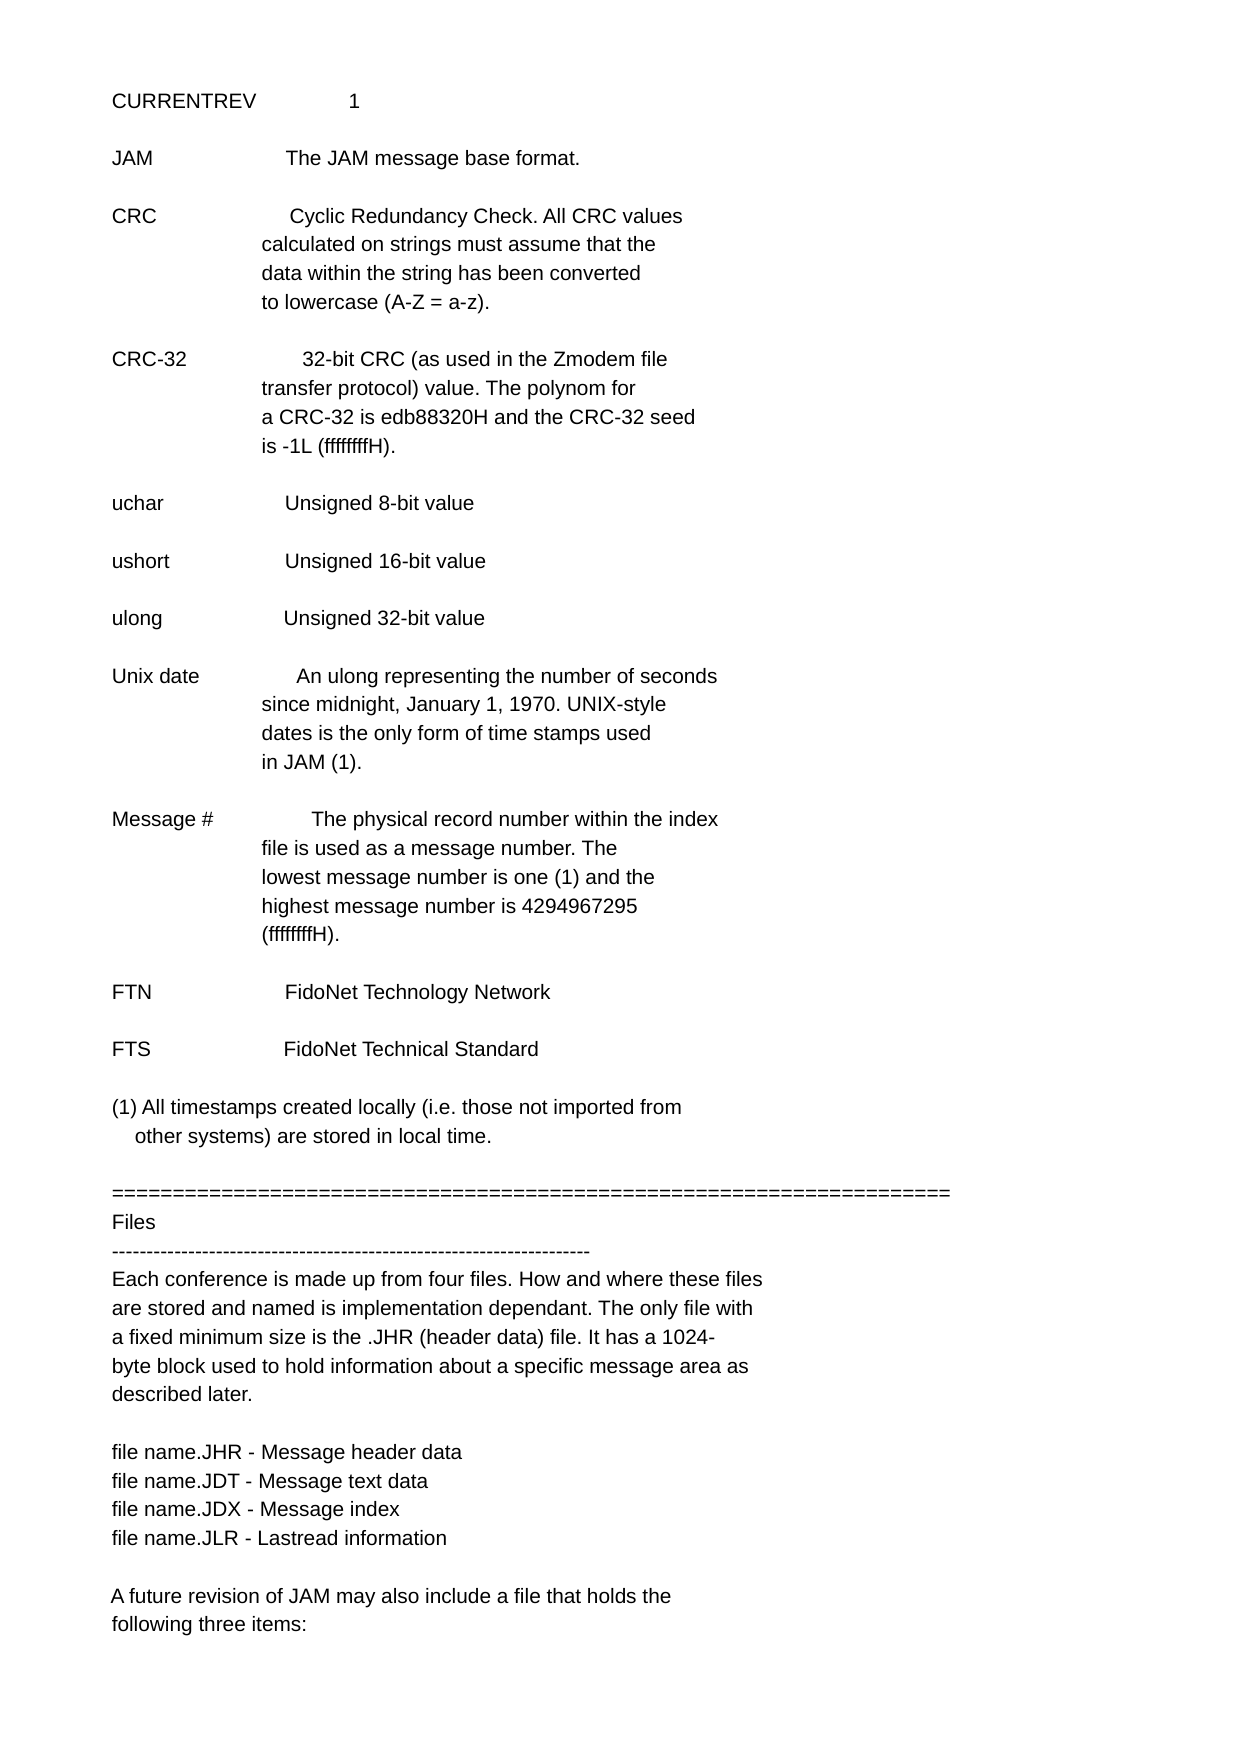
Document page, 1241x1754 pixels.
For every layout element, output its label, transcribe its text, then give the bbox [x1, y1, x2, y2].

text ushort Unsigned 16-bit value [88, 548, 1152, 572]
text byte block used to hold information about a specific message area as [88, 1353, 1152, 1377]
text uchar Unsigned 8-bit value [88, 491, 1152, 515]
text --------------------------------------------------------------------- [88, 1238, 1152, 1262]
text described later. [88, 1382, 1152, 1406]
text calculated on strings must assume that the [88, 232, 1152, 256]
text Files [88, 1210, 1152, 1234]
text CRC Cyclic Redundancy Check. All CRC values [88, 203, 1152, 227]
text data within the string has been converted [88, 261, 1152, 285]
text A future revision of JAM may also include a file that holds the [88, 1583, 1152, 1607]
text dates is the only form of time stamps used [88, 721, 1152, 745]
text lowest message number is one (1) and the [88, 865, 1152, 889]
text a fixed minimum size is the .JHR (header data) file. It has a 1024- [88, 1325, 1152, 1349]
text file name.JLR - Lastread information [88, 1526, 1152, 1550]
text file name.JHR - Message header data [88, 1440, 1152, 1464]
text file is used as a message number. The [88, 836, 1152, 860]
text other systems) are stored in local time. [88, 1123, 1152, 1147]
text CRC-32 32-bit CRC (as used in the Zmodem file [88, 347, 1152, 371]
text highest message number is 4294967295 [88, 893, 1152, 917]
text CURRENTREV 1 [88, 88, 1152, 112]
text are stored and named is implementation dependant. The only file with [88, 1296, 1152, 1320]
text Unix date An ulong representing the number of seconds [88, 663, 1152, 687]
text file name.JDT - Message text data [88, 1468, 1152, 1492]
text transfer protocol) value. The polynom for [88, 376, 1152, 400]
text FTN FidoNet Technology Network [88, 980, 1152, 1004]
text since midnight, January 1, 1970. UNIX-style [88, 692, 1152, 716]
text ===================================================================== [88, 1181, 1152, 1205]
text following three items: [88, 1612, 1152, 1636]
text (1) All timestamps created locally (i.e. those not imported from [88, 1095, 1152, 1119]
text FTS FidoNet Technical Standard [88, 1037, 1152, 1061]
text Each conference is made up from four files. How and where these files [88, 1267, 1152, 1291]
text in JAM (1). [88, 750, 1152, 774]
text ulong Unsigned 32-bit value [88, 606, 1152, 630]
text JAM The JAM message base format. [88, 146, 1152, 170]
text Message # The physical record number within the index [88, 807, 1152, 831]
text file name.JDX - Message index [88, 1497, 1152, 1521]
text is -1L (ffffffffH). [88, 433, 1152, 457]
text to lowercase (A-Z = a-z). [88, 290, 1152, 314]
text (ffffffffH). [88, 922, 1152, 946]
text a CRC-32 is edb88320H and the CRC-32 seed [88, 405, 1152, 429]
